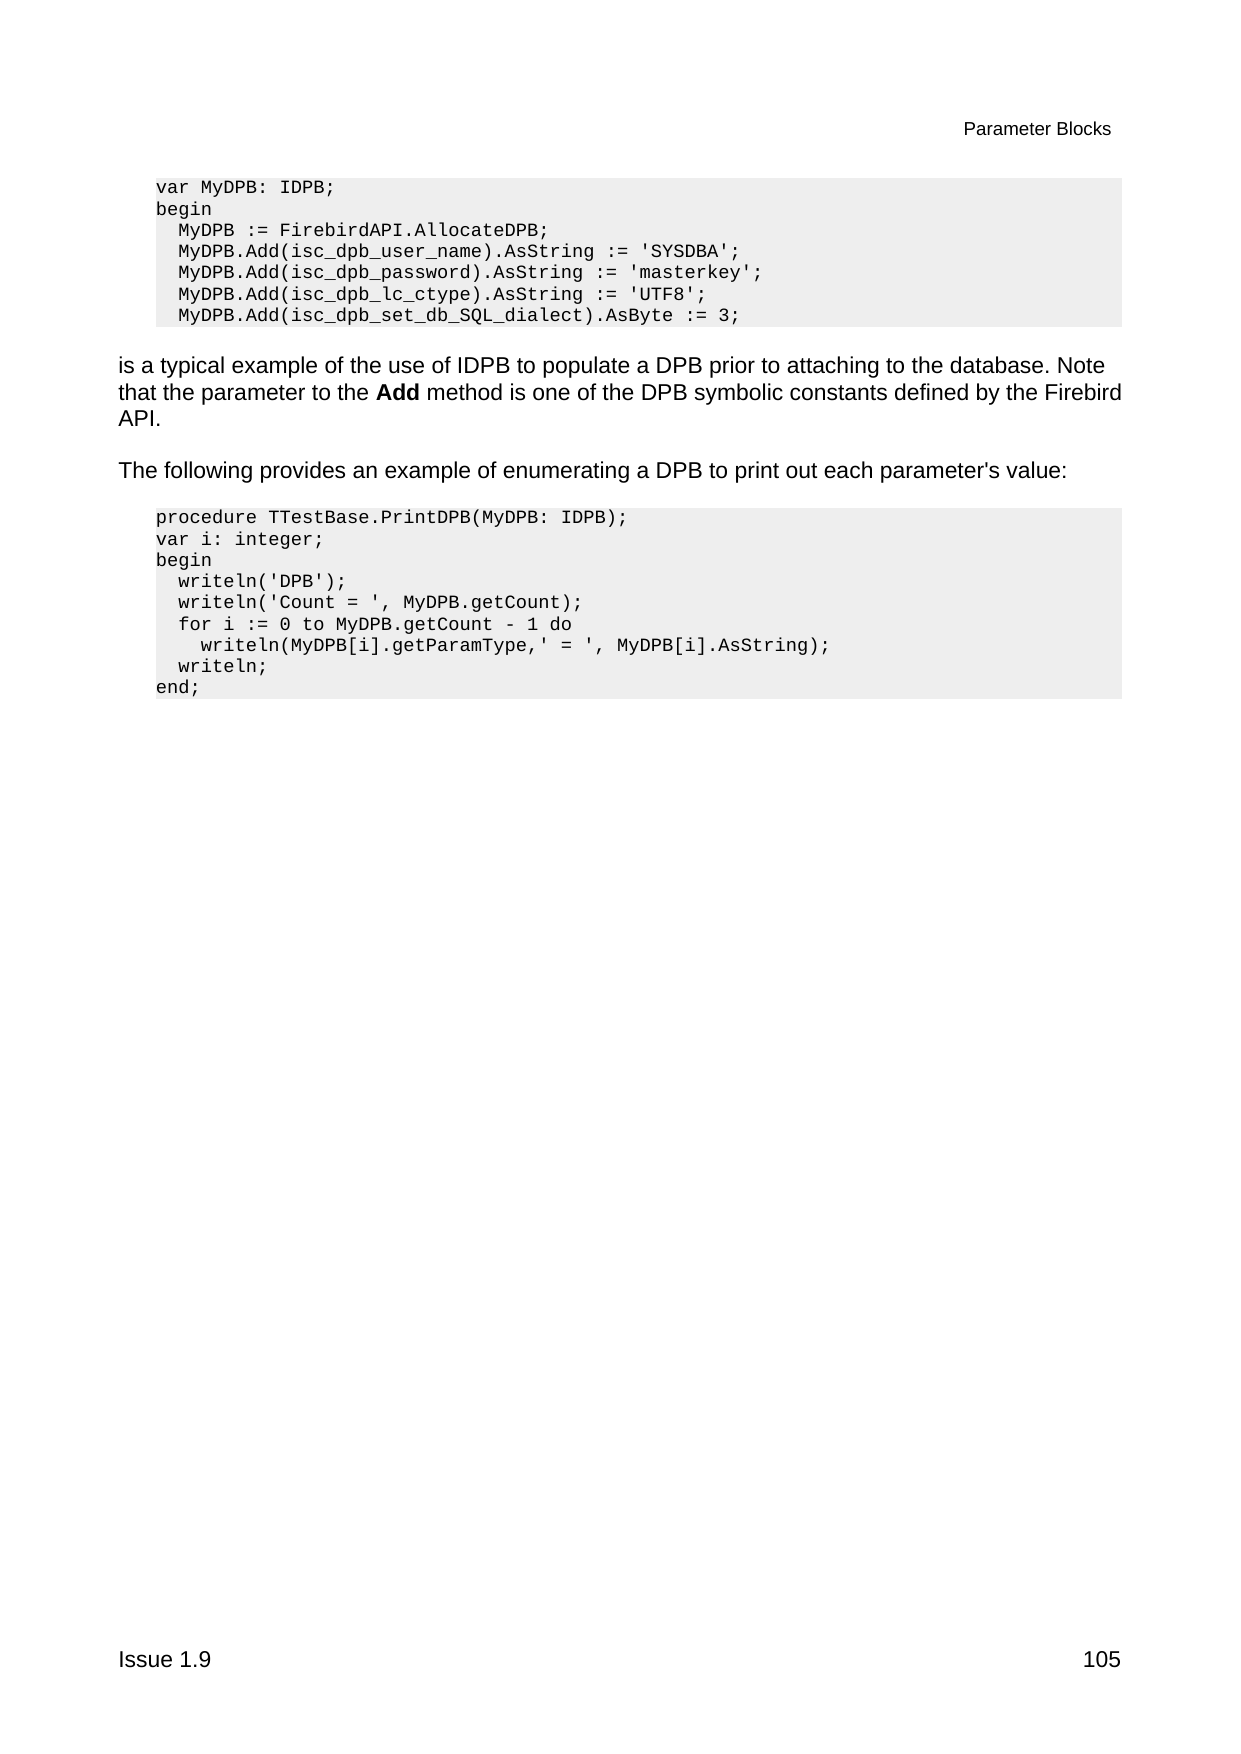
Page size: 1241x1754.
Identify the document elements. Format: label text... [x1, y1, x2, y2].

text writeln('DPB'); [156, 572, 1122, 593]
text var MyDPB: IDPB; [156, 178, 1122, 199]
text writeln; [156, 657, 1122, 678]
text begin [156, 199, 1122, 221]
text MyDPB := FirebirdAPI.AllocateDPB; [156, 221, 1122, 242]
text MyDPB.Add(isc_dpb_password).AsString := 'masterkey'; [156, 263, 1122, 284]
text var i: integer; [156, 529, 1122, 551]
text writeln('Count = ', MyDPB.getCount); [156, 593, 1122, 614]
text procedure TTestBase.PrintDPB(MyDPB: IDPB); [156, 508, 1122, 529]
text MyDPB.Add(isc_dpb_set_db_SQL_dialect).AsByte := 3; [156, 306, 1122, 327]
text The following provides an example of enumerating a DPB to print out each parameter's value: [118, 457, 1122, 483]
text MyDPB.Add(isc_dpb_user_name).AsString := 'SYSDBA'; [156, 242, 1122, 263]
text for i := 0 to MyDPB.getCount - 1 do [156, 614, 1122, 636]
text writeln(MyDPB[i].getParamType,' = ', MyDPB[i].AsString); [156, 636, 1122, 657]
text end; [156, 678, 1122, 699]
text begin [156, 551, 1122, 572]
text is a typical example of the use of IDPB to populate a DPB prior to attaching to the database. Note that the parameter to the Add method is one of the DPB symbolic constants defined by the Firebird API. [118, 352, 1122, 431]
text MyDPB.Add(isc_dpb_lc_ctype).AsString := 'UTF8'; [156, 284, 1122, 306]
